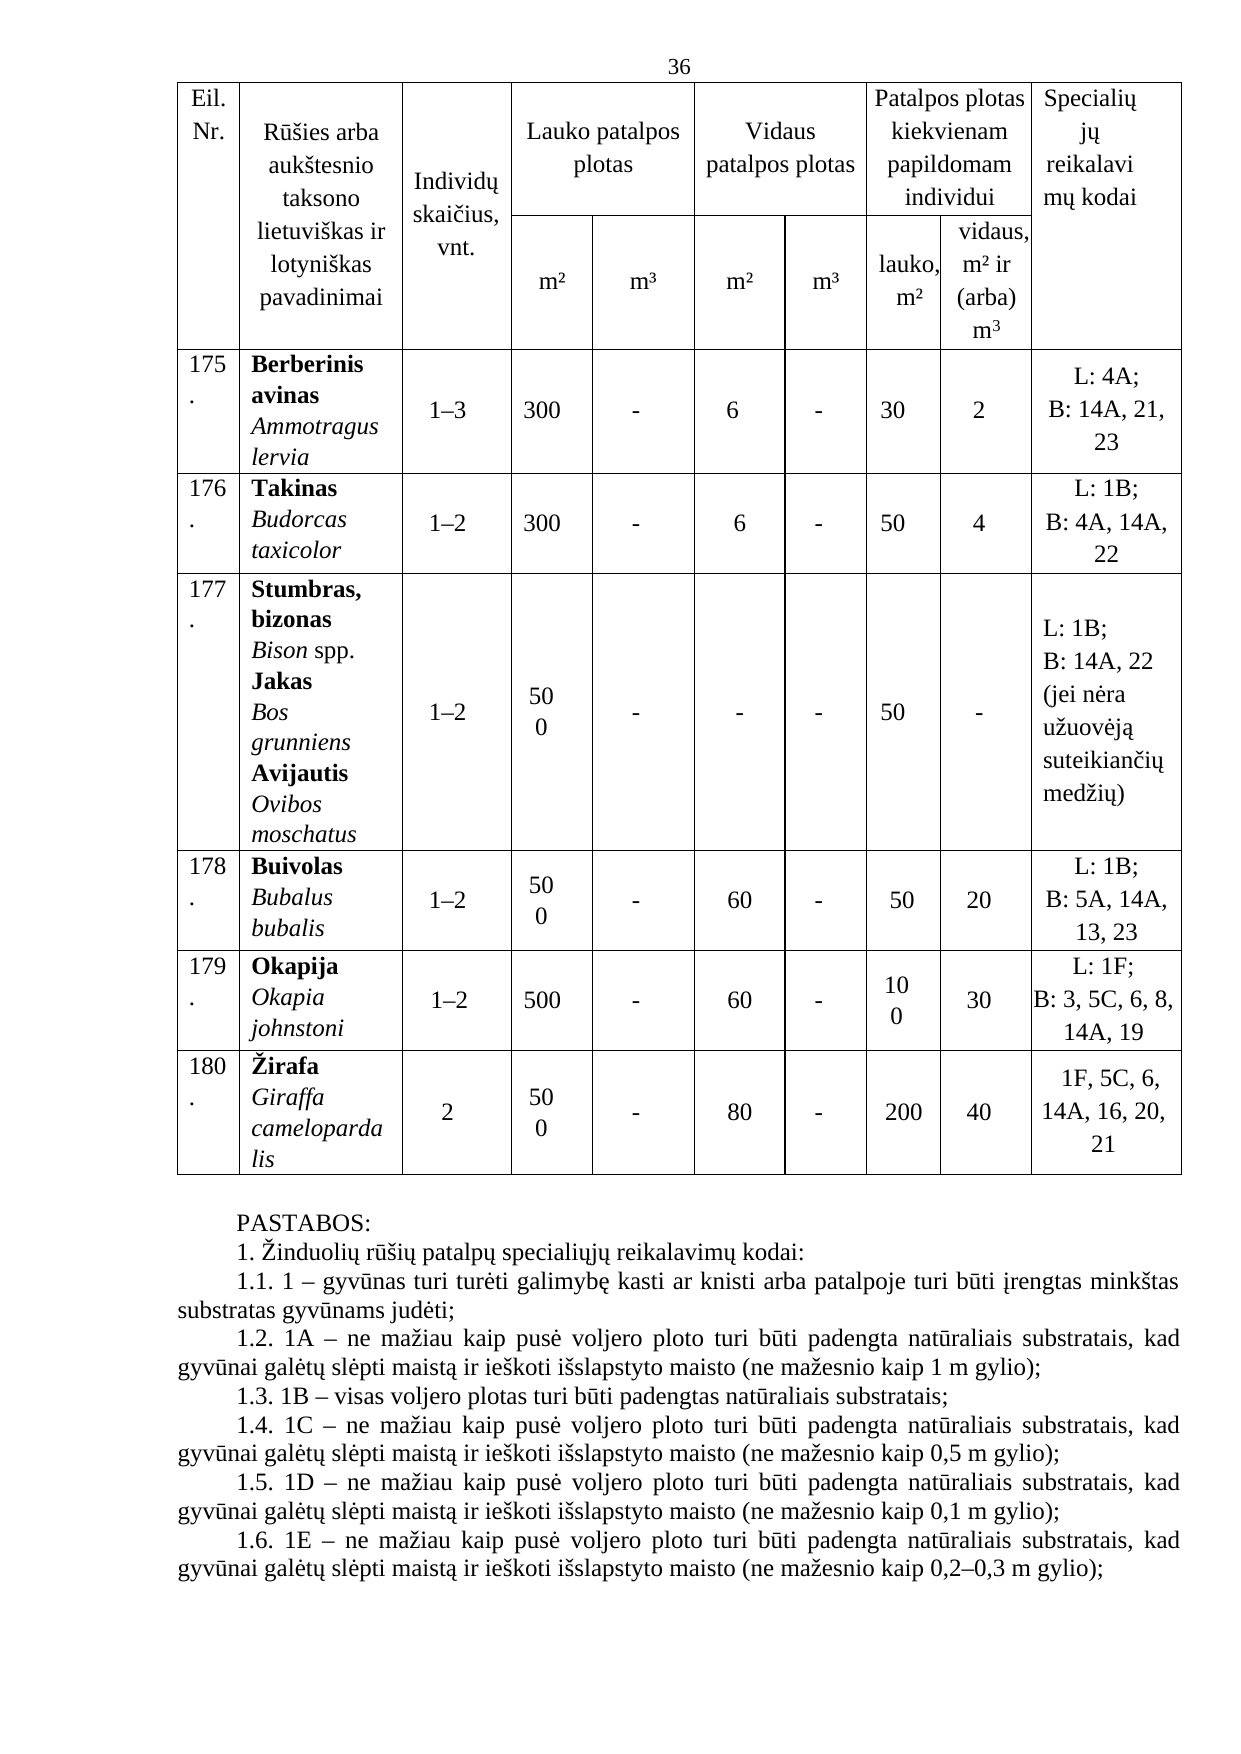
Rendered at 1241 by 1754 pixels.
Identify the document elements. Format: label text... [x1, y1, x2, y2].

text 1.6. 1E – ne mažiau kaip pusė voljero ploto turi būti padengta natūraliais substratais, kad gyvūnai galėtų slėpti maistą ir ieškoti išslapstyto maisto (ne mažesnio kaip 0,2–0,3 m gylio); [177, 1525, 1181, 1582]
table_header Vidaus patalpos plotas [695, 83, 866, 215]
table_cell m² [512, 216, 592, 348]
table_cell Berberinis avinas Ammotragus lervia [240, 350, 402, 472]
table_cell lauko, m² [867, 216, 940, 348]
table_cell 178. [178, 851, 239, 950]
table_cell 4 [941, 474, 1031, 573]
table_cell 500 [512, 574, 592, 850]
table_cell 6 [695, 350, 784, 472]
table_cell - [593, 574, 694, 850]
table_header Patalpos plotas kiekvienam papildomam individui [867, 83, 1031, 215]
table_header Specialiųjų reikalavimų kodai [1032, 83, 1181, 348]
table_cell 1–2 [403, 474, 511, 573]
table_cell L: 1B; B: 14A, 22 (jei nėra užuovėją suteikiančių medžių) [1032, 574, 1181, 850]
table_cell - [786, 574, 866, 850]
table_cell 1F, 5C, 6, 14A, 16, 20, 21 [1032, 1051, 1181, 1174]
table_cell L: 1B; B: 5A, 14A, 13, 23 [1032, 851, 1181, 950]
table_cell 30 [867, 350, 940, 472]
table_cell Stumbras, bizonas Bison spp. Jakas Bos grunniens Avijautis Ovibos moschatus [240, 574, 402, 850]
table_cell - [593, 1051, 694, 1174]
table_cell - [786, 851, 866, 950]
table_cell 1–3 [403, 350, 511, 472]
table_cell 179. [178, 951, 239, 1050]
table_cell - [695, 574, 784, 850]
table_cell 50 [867, 851, 940, 950]
table_cell 500 [512, 851, 592, 950]
table_cell 1–2 [403, 574, 511, 850]
table_cell 2 [941, 350, 1031, 472]
table_header Individų skaičius, vnt. [403, 83, 511, 348]
table_cell vidaus, m² ir (arba) m3 [941, 216, 1031, 348]
table_cell - [593, 951, 694, 1050]
table_cell 1–2 [403, 951, 511, 1050]
table_cell 6 [695, 474, 784, 573]
table_cell m² [695, 216, 784, 348]
table_cell - [786, 951, 866, 1050]
table_cell Okapija Okapia johnstoni [240, 951, 402, 1050]
text 1.2. 1A – ne mažiau kaip pusė voljero ploto turi būti padengta natūraliais substratais, kad gyvūnai galėtų slėpti maistą ir ieškoti išslapstyto maisto (ne mažesnio kaip 1 m gylio); [177, 1323, 1181, 1381]
table_cell - [593, 350, 694, 472]
table_cell 177. [178, 574, 239, 850]
table_cell 20 [941, 851, 1031, 950]
table_cell - [941, 574, 1031, 850]
table_cell 80 [695, 1051, 784, 1174]
table_cell 50 [867, 474, 940, 573]
table_cell Žirafa Giraffa camelopardalis [240, 1051, 402, 1174]
table_cell 300 [512, 350, 592, 472]
table_cell L: 1B; B: 4A, 14A, 22 [1032, 474, 1181, 573]
table_cell - [786, 350, 866, 472]
table_cell - [786, 1051, 866, 1174]
table_cell - [786, 474, 866, 573]
table_cell m³ [593, 216, 694, 348]
table_cell 200 [867, 1051, 940, 1174]
table_cell m³ [786, 216, 866, 348]
table_cell L: 4A; B: 14A, 21, 23 [1032, 350, 1181, 472]
table_cell 60 [695, 851, 784, 950]
table_cell 30 [941, 951, 1031, 1050]
text 1.4. 1C – ne mažiau kaip pusė voljero ploto turi būti padengta natūraliais substratais, kad gyvūnai galėtų slėpti maistą ir ieškoti išslapstyto maisto (ne mažesnio kaip 0,5 m gylio); [177, 1410, 1181, 1467]
table_cell 1–2 [403, 851, 511, 950]
table_cell 175. [178, 350, 239, 472]
table_cell 100 [867, 951, 940, 1050]
table_cell L: 1F; B: 3, 5C, 6, 8, 14A, 19 [1032, 951, 1181, 1050]
table_cell 500 [512, 951, 592, 1050]
table_cell 50 [867, 574, 940, 850]
table_cell 60 [695, 951, 784, 1050]
text PASTABOS: [177, 1208, 1181, 1237]
table_header Rūšies arba aukštesnio taksono lietuviškas ir lotyniškas pavadinimai [240, 83, 402, 348]
table_header Lauko patalpos plotas [512, 83, 694, 215]
table_cell Buivolas Bubalus bubalis [240, 851, 402, 950]
table_cell 176. [178, 474, 239, 573]
text 1. Žinduolių rūšių patalpų specialiųjų reikalavimų kodai: [177, 1237, 1181, 1266]
text 1.1. 1 – gyvūnas turi turėti galimybę kasti ar knisti arba patalpoje turi būti įrengtas minkštas substratas gyvūnams judėti; [177, 1266, 1181, 1323]
table_cell Takinas Budorcas taxicolor [240, 474, 402, 573]
table_cell 40 [941, 1051, 1031, 1174]
table_cell 300 [512, 474, 592, 573]
table_cell - [593, 851, 694, 950]
table_cell 2 [403, 1051, 511, 1174]
table_cell 500 [512, 1051, 592, 1174]
table_cell - [593, 474, 694, 573]
table_header Eil. Nr. [178, 83, 239, 348]
text 1.5. 1D – ne mažiau kaip pusė voljero ploto turi būti padengta natūraliais substratais, kad gyvūnai galėtų slėpti maistą ir ieškoti išslapstyto maisto (ne mažesnio kaip 0,1 m gylio); [177, 1467, 1181, 1525]
table_cell 180. [178, 1051, 239, 1174]
text 1.3. 1B – visas voljero plotas turi būti padengtas natūraliais substratais; [177, 1381, 1181, 1410]
